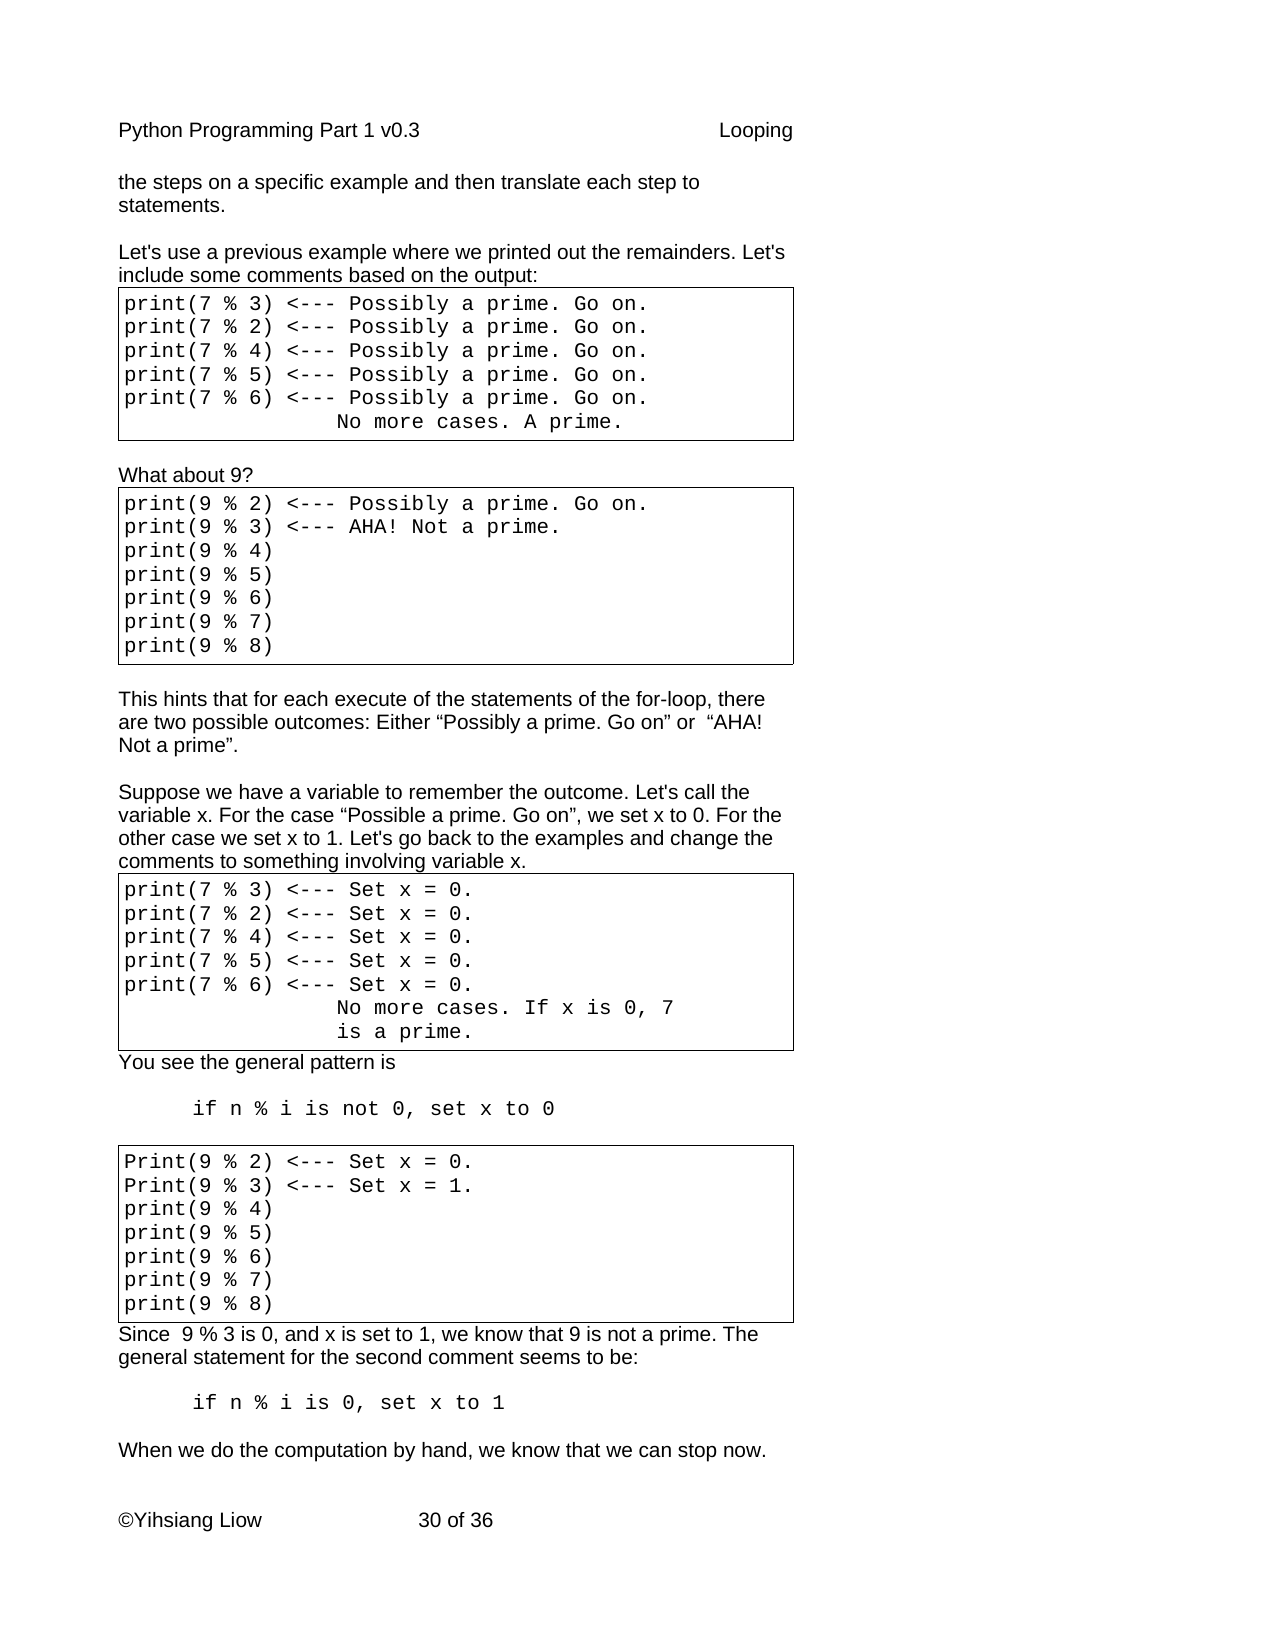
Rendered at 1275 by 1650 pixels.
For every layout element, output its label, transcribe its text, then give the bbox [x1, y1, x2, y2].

text if n % i is 0, set x to 1 [118, 1392, 793, 1416]
text You see the general pattern is [118, 1051, 793, 1074]
table_header print(7 % 3) <--- Possibly a prime. Go on. print(7 % 2) <--- Possibly a prime. Go on. print(7 % 4) <--- Possibly a prime. Go on. print(7 % 5) <--- Possibly a prime. Go on. print(7 % 6) <--- Possibly a prime. Go on. No more cases. A prime. [119, 288, 793, 440]
text Let's use a previous example where we printed out the remainders. Let's include some comments based on the output: [118, 241, 793, 287]
text Suppose we have a variable to remember the outcome. Let's call the variable x. For the case “Possible a prime. Go on”, we set x to 0. For the other case we set x to 1. Let's go back to the examples and change the comments to something involving variable x. [118, 780, 793, 873]
text When we do the computation by hand, we know that we can stop now. [118, 1439, 793, 1462]
text the steps on a specific example and then translate each step to statements. [118, 171, 793, 217]
text if n % i is not 0, set x to 0 [118, 1097, 793, 1122]
text What about 9? [118, 464, 793, 487]
text Since 9 % 3 is 0, and x is set to 1, we know that 9 is not a prime. The general statement for the second comment seems to be: [118, 1323, 793, 1369]
text This hints that for each execute of the statements of the for-loop, there are two possible outcomes: Either “Possibly a prime. Go on” or “AHA! Not a prime”. [118, 687, 793, 757]
table_header Print(9 % 2) <--- Set x = 0. Print(9 % 3) <--- Set x = 1. print(9 % 4) print(9 % 5) print(9 % 6) print(9 % 7) print(9 % 8) [119, 1146, 793, 1322]
table_header print(9 % 2) <--- Possibly a prime. Go on. print(9 % 3) <--- AHA! Not a prime. print(9 % 4) print(9 % 5) print(9 % 6) print(9 % 7) print(9 % 8) [119, 488, 793, 664]
table_header print(7 % 3) <--- Set x = 0. print(7 % 2) <--- Set x = 0. print(7 % 4) <--- Set x = 0. print(7 % 5) <--- Set x = 0. print(7 % 6) <--- Set x = 0. No more cases. If x is 0, 7 is a prime. [119, 874, 793, 1050]
